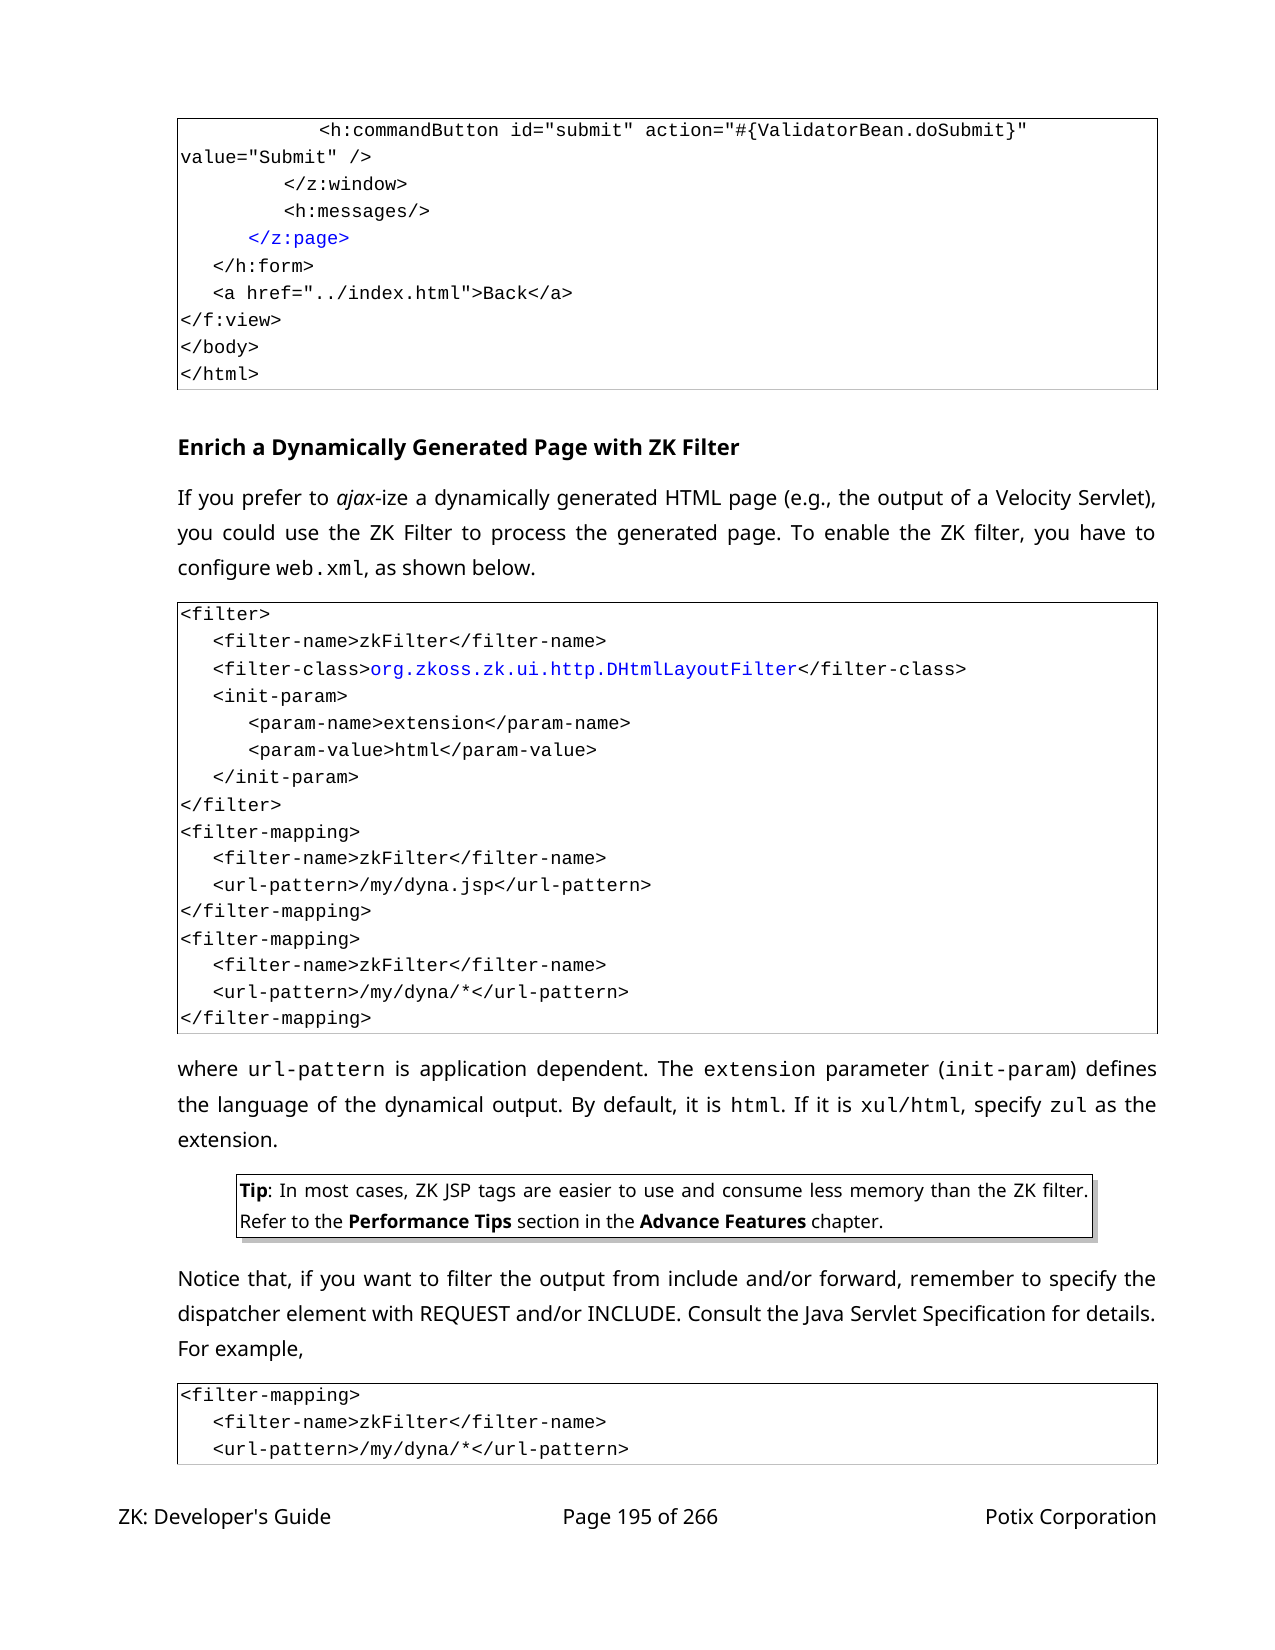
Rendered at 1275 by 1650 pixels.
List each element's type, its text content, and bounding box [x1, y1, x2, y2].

text <filter-mapping> <filter-name>zkFilter</filter-name> <url-pattern>/my/dyna/*</url-pattern> [178, 1384, 1157, 1464]
text </body> [178, 335, 1157, 359]
text <h:messages/> [178, 199, 1157, 223]
subtitle Enrich a Dynamically Generated Page with ZK Filter [177, 432, 1157, 462]
text </z:page> [178, 226, 1157, 251]
text <filter-mapping> <filter-name>zkFilter</filter-name> <url-pattern>/my/dyna.jsp</url-pattern> </filter-mapping> [178, 820, 1157, 924]
text <param-name>extension</param-name> [178, 711, 1157, 735]
text </html> [178, 362, 1157, 389]
text </f:view> [178, 308, 1157, 332]
text where url-pattern is application dependent. The extension parameter (init-param) defines the language of the dynamical output. By default, it is html. If it is xul/html, specify zul as the extension. [177, 1054, 1157, 1153]
text <init-param> [178, 684, 1157, 708]
text <param-value>html</param-value> [178, 738, 1157, 762]
text </filter> [178, 792, 1157, 817]
text If you prefer to ajax-ize a dynamically generated HTML page (e.g., the output of a Velocity Servlet), you could use the ZK Filter to process the generated page. To enable the ZK filter, you have to configure web.xml, as shown below. [177, 483, 1157, 582]
text </h:form> [178, 253, 1157, 278]
text Notice that, if you want to filter the output from include and/or forward, remember to specify the dispatcher element with REQUEST and/or INCLUDE. Consult the Java Servlet Specification for details. For example, [177, 1264, 1157, 1363]
text Tip: In most cases, ZK JSP tags are easier to use and consume less memory than the ZK filter. Refer to the Performance Tips section in the Advance Features chapter. [237, 1175, 1092, 1237]
text </z:window> [178, 172, 1157, 196]
text <filter-name>zkFilter</filter-name> [178, 629, 1157, 654]
text <filter-class>org.zkoss.zk.ui.http.DHtmlLayoutFilter</filter-class> [178, 657, 1157, 681]
text <h:commandButton id="submit" action="#{ValidatorBean.doSubmit}" value="Submit" /> [178, 119, 1157, 169]
text <filter-mapping> <filter-name>zkFilter</filter-name> <url-pattern>/my/dyna/*</url-pattern> </filter-mapping> [178, 927, 1157, 1033]
text <filter> [178, 603, 1157, 626]
text <a href="../index.html">Back</a> [178, 281, 1157, 305]
text </init-param> [178, 765, 1157, 789]
